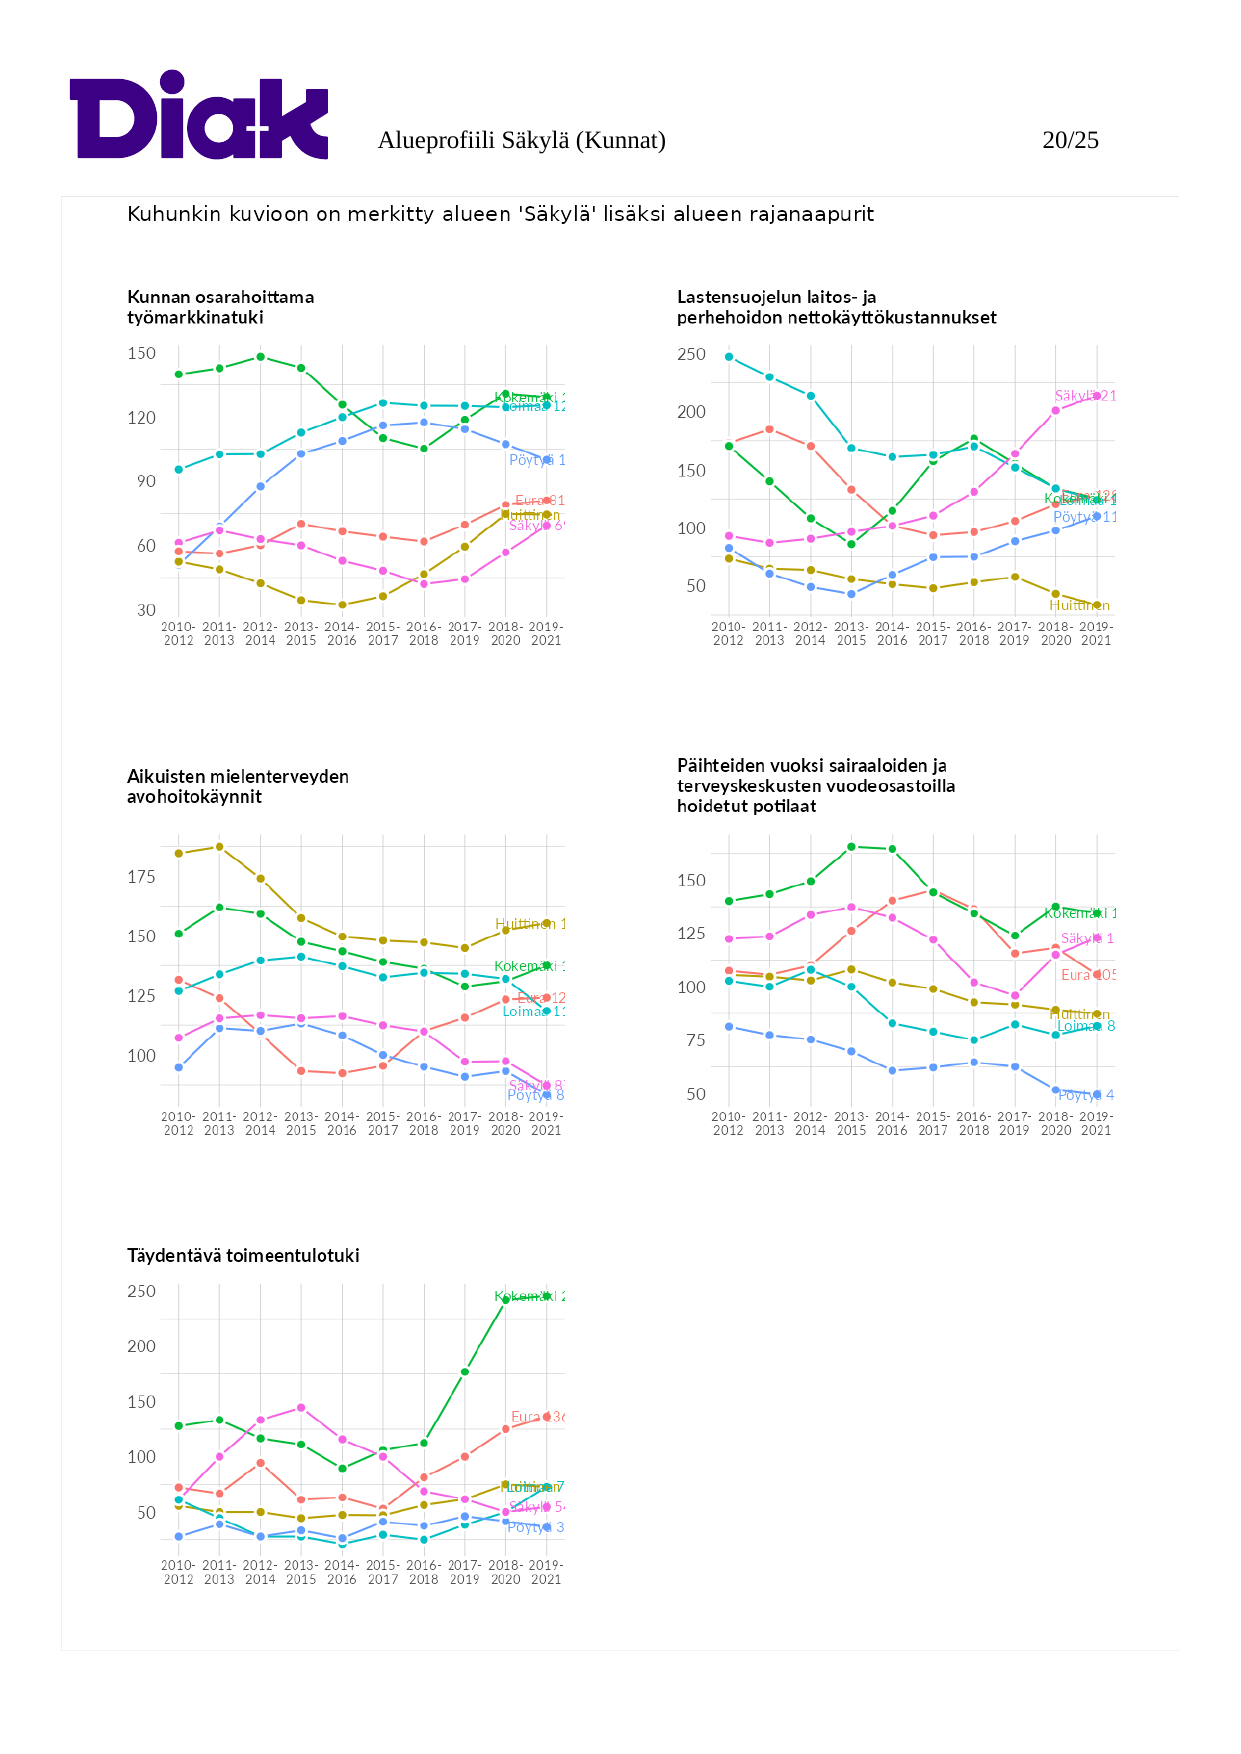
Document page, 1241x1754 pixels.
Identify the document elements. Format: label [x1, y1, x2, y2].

picture [61, 196, 1179, 1651]
